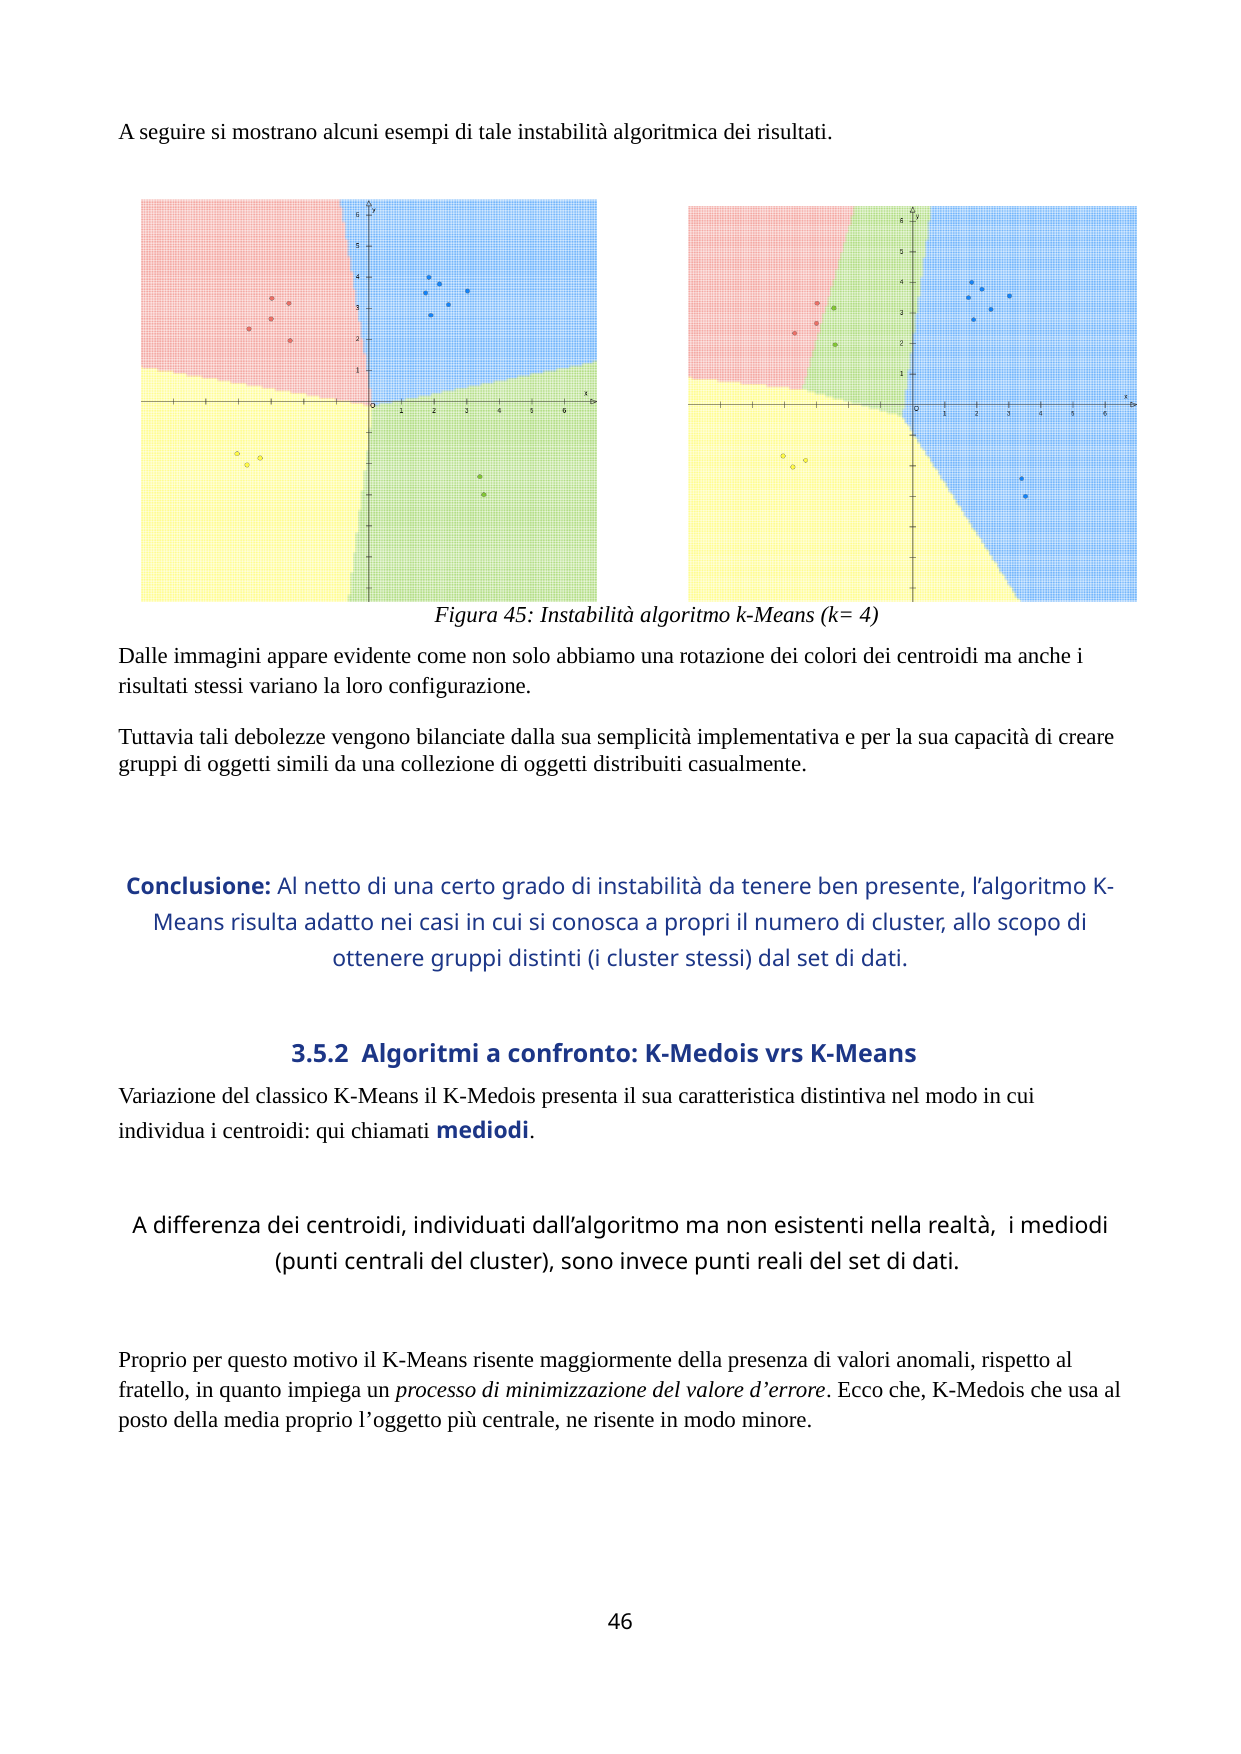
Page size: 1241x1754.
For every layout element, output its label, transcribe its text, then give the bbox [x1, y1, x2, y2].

picture [117, 178, 194, 602]
picture [666, 184, 741, 602]
list Figura 45: Instabilità algoritmo k-Means (k= 4) [156, 602, 1122, 628]
text Proprio per questo motivo il K-Means risente maggiormente della presenza di valori anomali, rispetto al fratello, in quanto impiega un processo di minimizzazione del valore d’errore. Ecco che, K-Medois che usa al posto della media proprio l’oggetto più centrale, ne risente in modo minore. [118, 1346, 1122, 1433]
text Tuttavia tali debolezze vengono bilanciate dalla sua semplicità implementativa e per la sua capacità di creare gruppi di oggetti simili da una collezione di oggetti distribuiti casualmente. [118, 723, 1122, 776]
text A seguire si mostrano alcuni esempi di tale instabilità algoritmica dei risultati. [118, 118, 1122, 144]
text Dalle immagini appare evidente come non solo abbiamo una rotazione dei colori dei centroidi ma anche i risultati stessi variano la loro configurazione. [118, 642, 1122, 699]
text Conclusione: Al netto di una certo grado di instabilità da tenere ben presente, l’algoritmo K-Means risulta adatto nei casi in cui si conosca a propri il numero di cluster, allo scopo di ottenere gruppi distinti (i cluster stessi) dal set di dati. [118, 870, 1122, 973]
text Variazione del classico K-Means il K-Medois presenta il sua caratteristica distintiva nel modo in cui individua i centroidi: qui chiamati mediodi. [118, 1082, 1122, 1145]
subtitle Algoritmi a confronto: K-Medois vrs K-Means [118, 1036, 1122, 1070]
text A differenza dei centroidi, individuati dall’algoritmo ma non esistenti nella realtà, i mediodi (punti centrali del cluster), sono invece punti reali del set di dati. [118, 1209, 1122, 1276]
